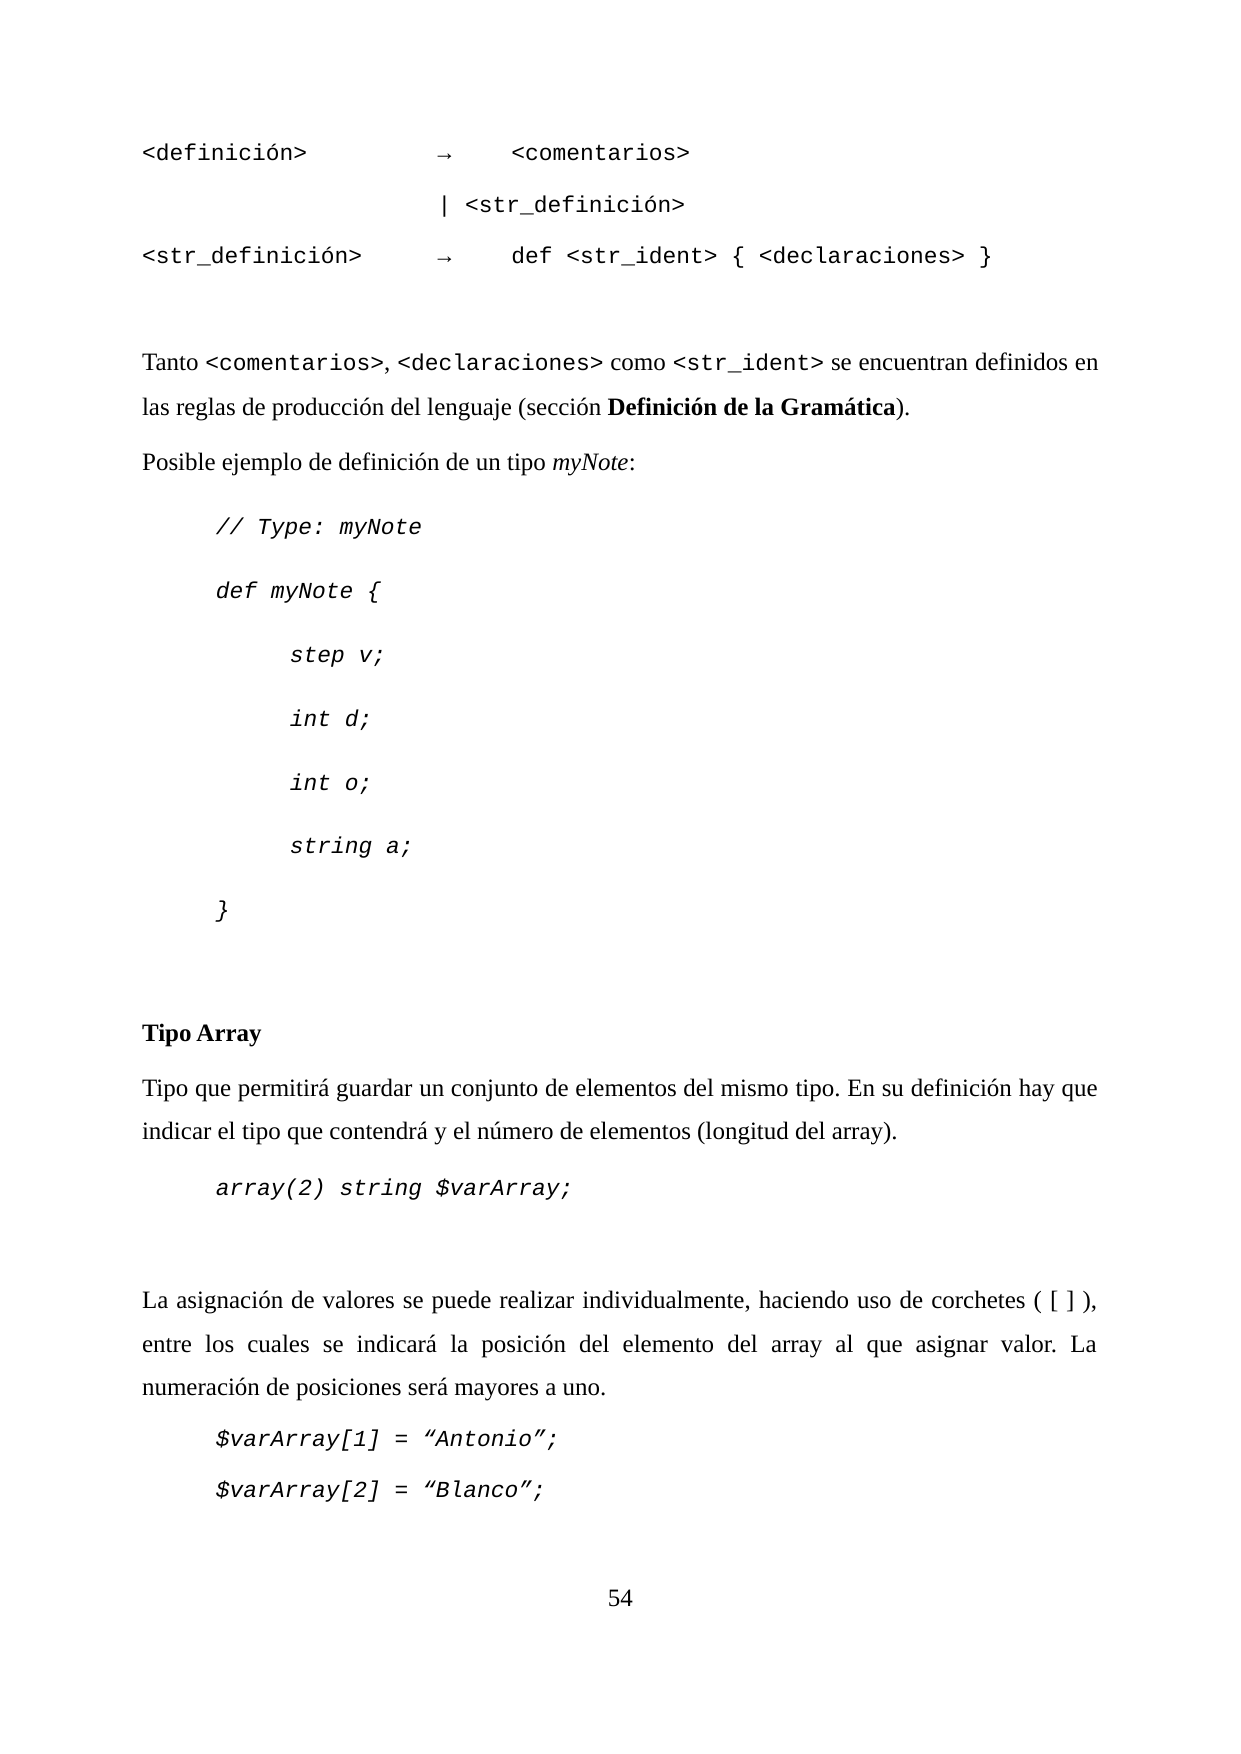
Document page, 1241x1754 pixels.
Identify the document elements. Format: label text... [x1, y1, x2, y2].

text $varArray[2] = “Blanco”; [142, 1479, 1098, 1505]
text Tanto <comentarios>, <declaraciones> como <str_ident> se encuentran definidos en las reglas de producción del lenguaje (sección Definición de la Gramática). [142, 347, 1098, 421]
text <str_definición> → def <str_ident> { <declaraciones> } [142, 244, 1098, 270]
text int o; [142, 771, 1098, 797]
text Tipo Array [142, 1018, 1098, 1046]
text // Type: myNote [142, 516, 1098, 541]
text array(2) string $varArray; [142, 1172, 1098, 1202]
text <definición> → <comentarios> [142, 142, 1098, 168]
text string a; [142, 835, 1098, 861]
text $varArray[1] = “Antonio”; [142, 1427, 1098, 1453]
text La asignación de valores se puede realizar individualmente, haciendo uso de corchetes ( [ ] ), entre los cuales se indicará la posición del elemento del array al que asignar valor. La numeración de posiciones será mayores a uno. [142, 1286, 1098, 1401]
text | <str_definición> [142, 193, 1098, 219]
text def myNote { [142, 579, 1098, 605]
text Posible ejemplo de definición de un tipo myNote: [142, 447, 1098, 476]
text Tipo que permitirá guardar un conjunto de elementos del mismo tipo. En su definición hay que indicar el tipo que contendrá y el número de elementos (longitud del array). [142, 1073, 1098, 1145]
text } [142, 899, 1098, 924]
text step v; [142, 643, 1098, 669]
text int d; [142, 707, 1098, 733]
